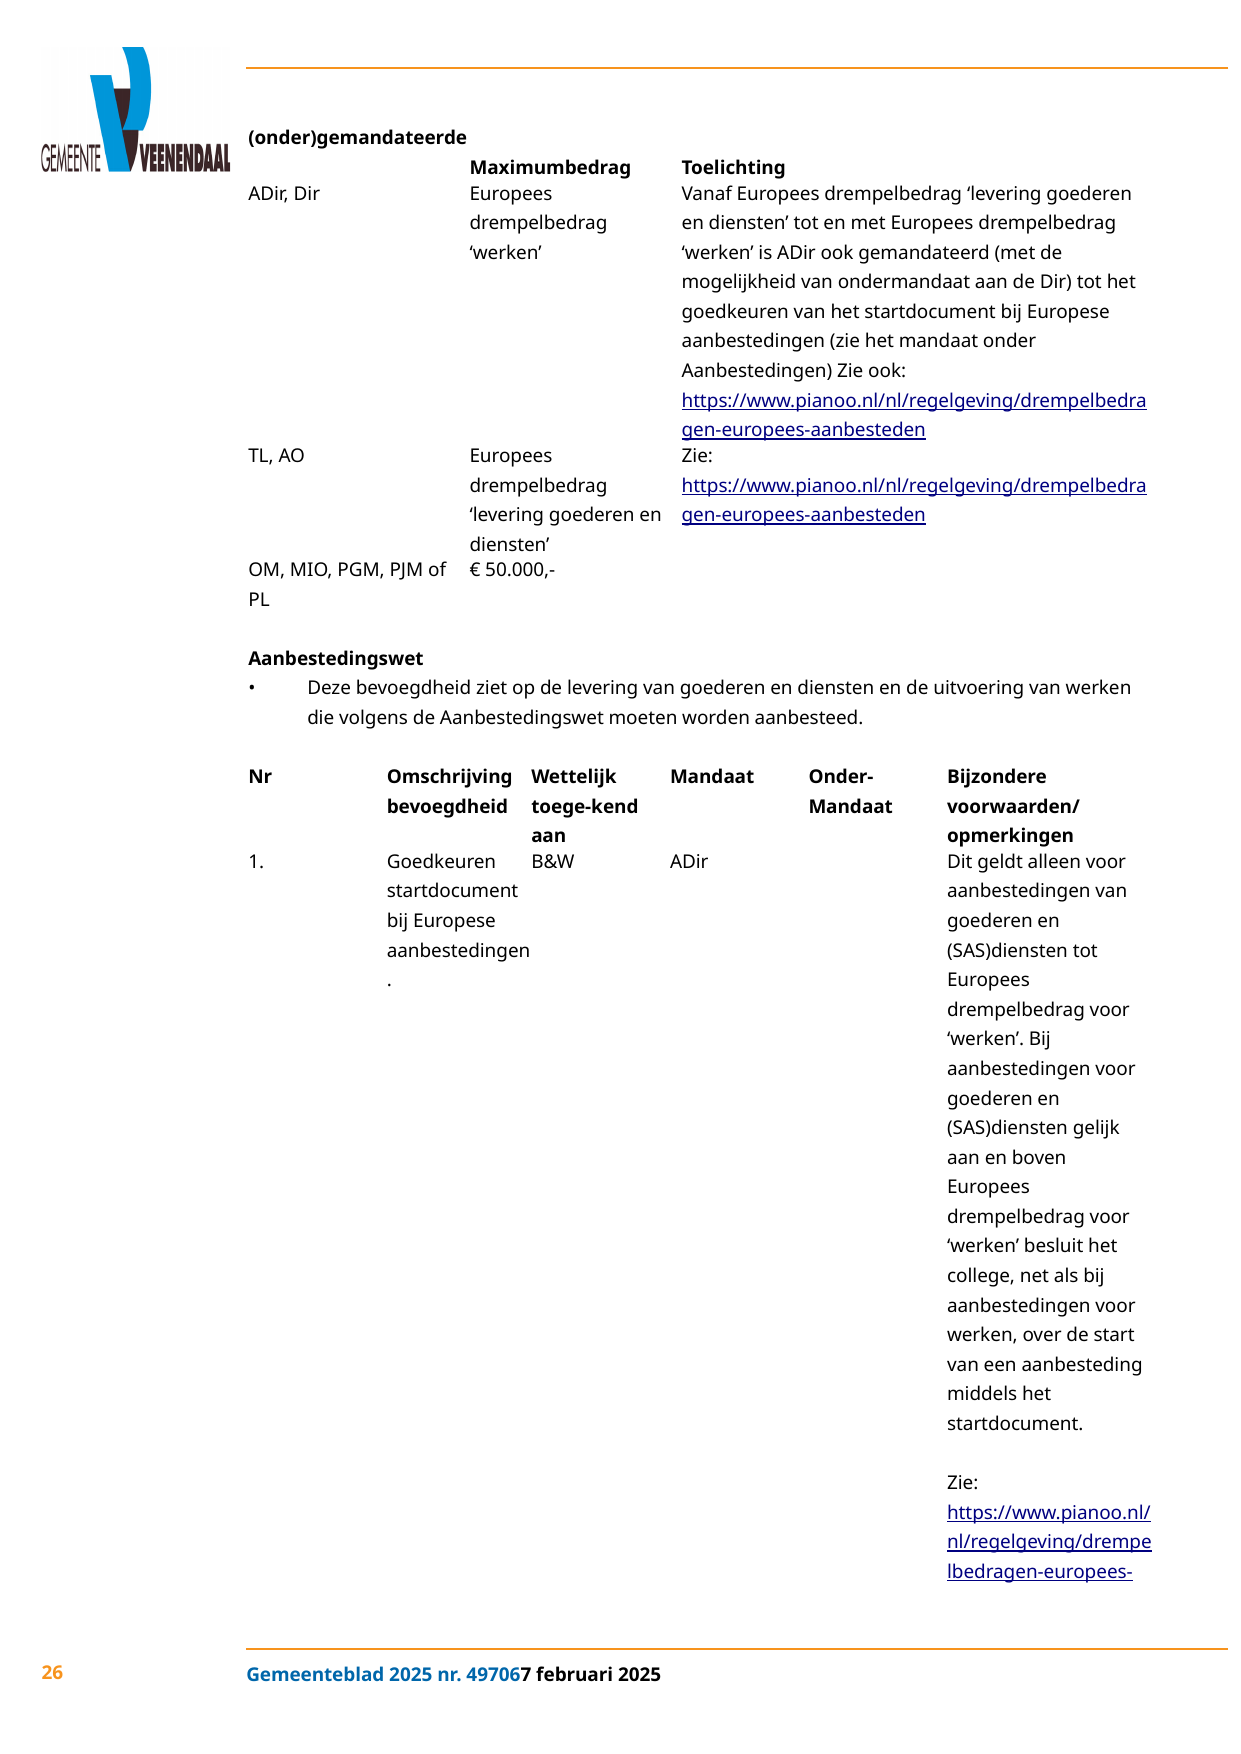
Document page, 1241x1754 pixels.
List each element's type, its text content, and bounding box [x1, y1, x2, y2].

table_cell lbedragen-europees- [947, 1552, 1152, 1584]
table_cell Zie: https://www.pianoo.nl/nl/regelgeving/drempelbedragen-europees-aanbesteden [681, 442, 1152, 557]
table_cell ADir, Dir [248, 180, 469, 442]
table_cell Dit geldt alleen voor aanbestedingen van goederen en (SAS)diensten tot Europees drempelbedrag voor ‘werken’. Bij aanbestedingen voor goederen en (SAS)diensten gelijk aan en boven Europees drempelbedrag voor ‘werken’ besluit het college, net als bij aanbestedingen voor werken, over de start van een aanbesteding middels het startdocument. Zie: https://www.pianoo.nl/nl/regelgeving/drempe [947, 848, 1152, 1550]
table_cell B&W [531, 848, 670, 1584]
picture [41, 47, 130, 172]
table_header Wettelijk toege-kend aan [531, 763, 670, 848]
table_cell Europees drempelbedrag ‘werken’ [469, 180, 681, 442]
table_header Bijzondere voorwaarden/ opmerkingen [947, 763, 1152, 848]
table_header (onder)gemandateerde [248, 125, 469, 180]
list Deze bevoegdheid ziet op de levering van goederen en diensten en de uitvoering van werken die volgens de Aanbestedingswet moeten worden aanbesteed. [248, 674, 1152, 730]
table_header Omschrijving bevoegdheid [387, 763, 531, 848]
table_cell € 50.000,- [469, 557, 681, 612]
table_header Nr [248, 763, 387, 848]
table_cell Goedkeuren startdocument bij Europese aanbestedingen. [387, 848, 531, 1584]
table_cell ADir [670, 848, 808, 1584]
table_header Toelichting [681, 125, 1152, 180]
table_header Maximumbedrag [469, 125, 681, 180]
table_cell TL, AO [248, 442, 469, 557]
table_cell OM, MIO, PGM, PJM of PL [248, 557, 469, 612]
table_header Mandaat [670, 763, 808, 848]
table_cell Europees drempelbedrag ‘levering goederen en diensten’ [469, 442, 681, 557]
table_header Onder- Mandaat [808, 763, 947, 848]
table_cell [681, 557, 1152, 612]
table_cell Vanaf Europees drempelbedrag ‘levering goederen en diensten’ tot en met Europees drempelbedrag ‘werken’ is ADir ook gemandateerd (met de mogelijkheid van ondermandaat aan de Dir) tot het goedkeuren van het startdocument bij Europese aanbestedingen (zie het mandaat onder Aanbestedingen) Zie ook: https://www.pianoo.nl/nl/regelgeving/drempelbedragen-europees-aanbesteden [681, 180, 1152, 442]
table_cell 1. [248, 848, 387, 1584]
picture [123, 47, 231, 172]
table_cell [808, 848, 947, 1584]
text Aanbestedingswet [248, 645, 1152, 671]
